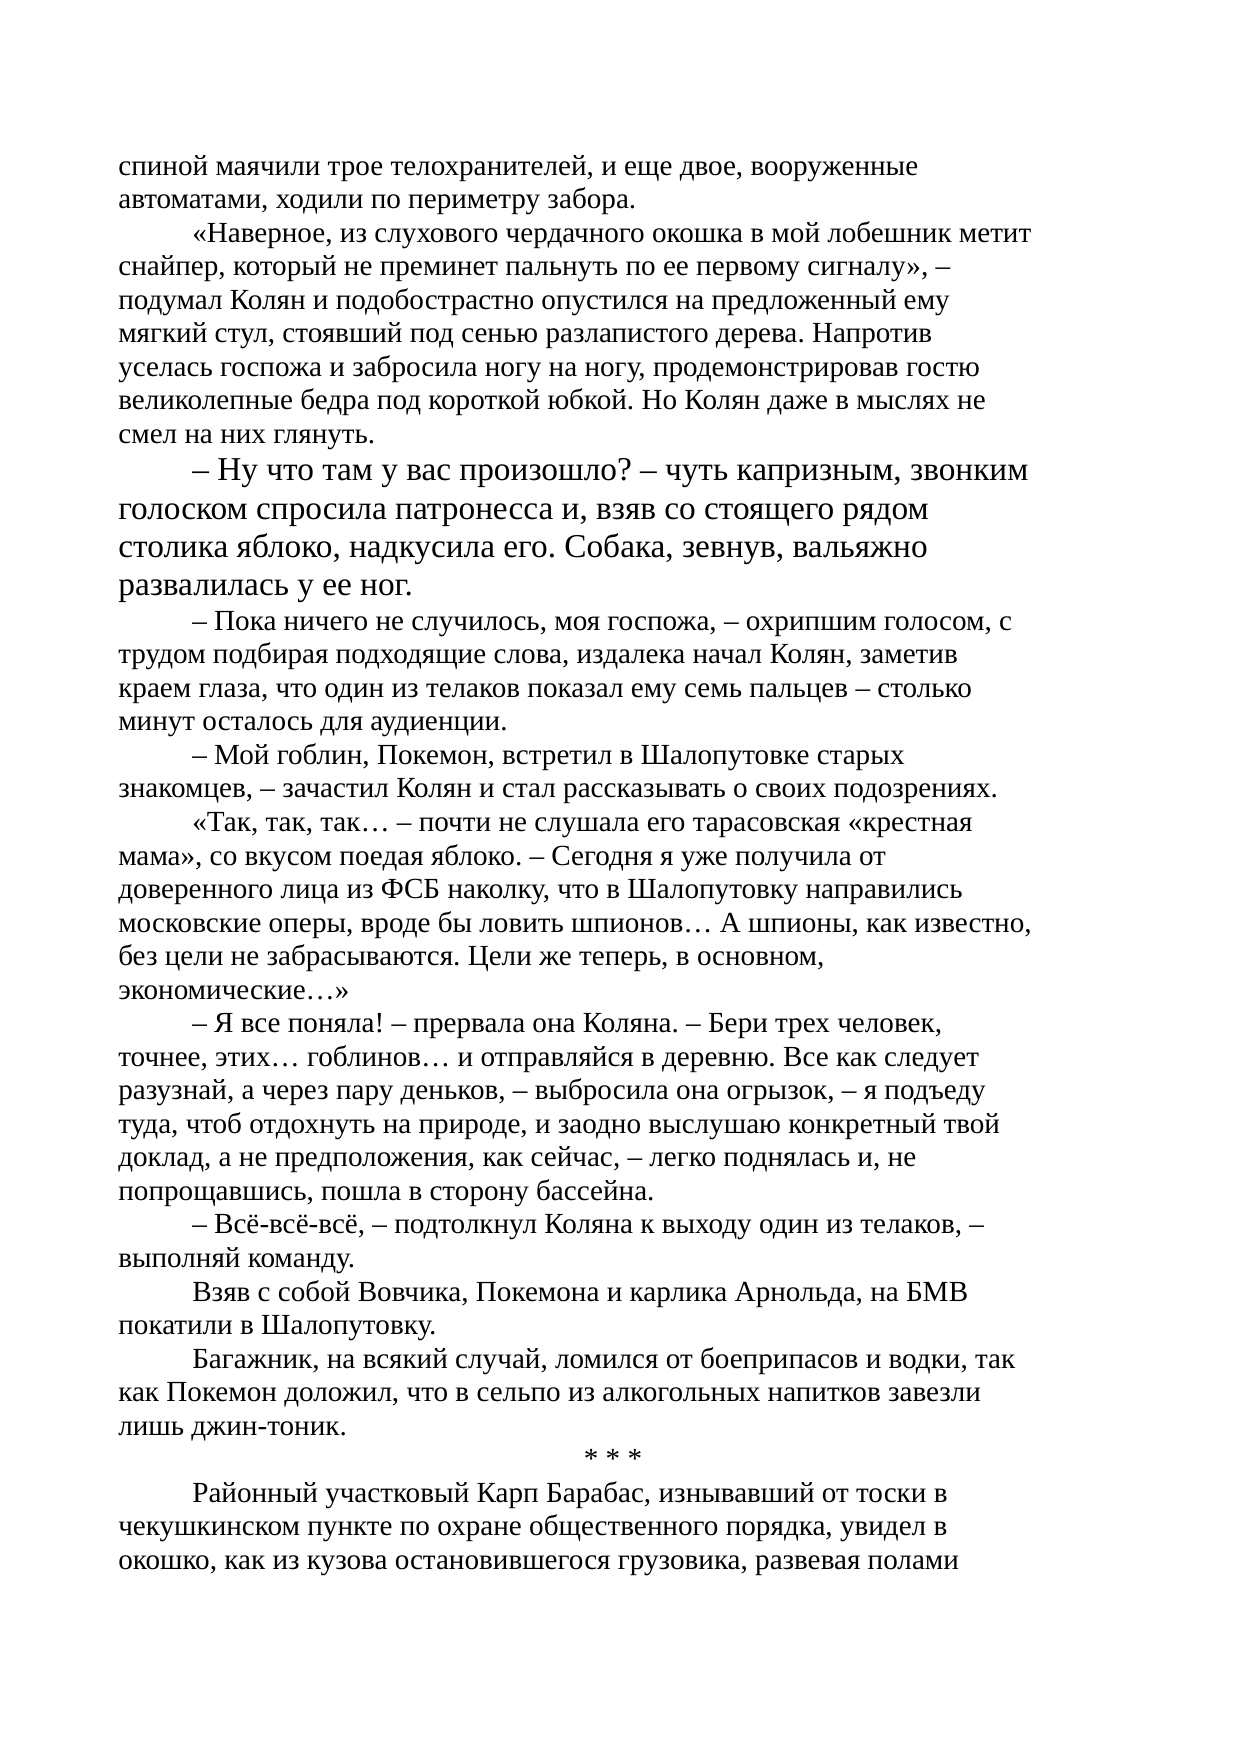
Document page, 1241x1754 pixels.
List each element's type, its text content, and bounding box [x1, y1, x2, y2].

text – Я все поняла! – прервала она Коляна. – Бери трех человек, точнее, этих… гоблинов… и отправляйся в деревню. Все как следует разузнай, а через пару деньков, – выбросила она огрызок, – я подъеду туда, чтоб отдохнуть на природе, и заодно выслушаю конкретный твой доклад, а не предположения, как сейчас, – легко поднялась и, не попрощавшись, пошла в сторону бассейна. [118, 1005, 1033, 1207]
text спиной маячили трое телохранителей, и еще двое, вооруженные автоматами, ходили по периметру забора. [118, 148, 1033, 215]
text – Пока ничего не случилось, моя госпожа, – охрипшим голосом, с трудом подбирая подходящие слова, издалека начал Колян, заметив краем глаза, что один из телаков показал ему семь пальцев – столько минут осталось для аудиенции. [118, 603, 1033, 737]
text Районный участковый Карп Барабас, изнывавший от тоски в чекушкинском пункте по охране общественного порядка, увидел в окошко, как из кузова остановившегося грузовика, развевая полами [118, 1475, 1033, 1576]
text – Всё-всё-всё, – подтолкнул Коляна к выходу один из телаков, – выполняй команду. [118, 1207, 1033, 1274]
subtitle * * * [118, 1441, 1033, 1475]
text – Мой гоблин, Покемон, встретил в Шалопутовке старых знакомцев, – зачастил Колян и стал рассказывать о своих подозрениях. [118, 737, 1033, 804]
text – Ну что там у вас произошло? – чуть капризным, звонким голоском спросила патронесса и, взяв со стоящего рядом столика яблоко, надкусила его. Собака, зевнув, вальяжно развалилась у ее ног. [118, 449, 1033, 603]
text «Так, так, так… – почти не слушала его тарасовская «крестная мама», со вкусом поедая яблоко. – Сегодня я уже получила от доверенного лица из ФСБ наколку, что в Шалопутовку направились московские оперы, вроде бы ловить шпионов… А шпионы, как известно, без цели не забрасываются. Цели же теперь, в основном, экономические…» [118, 804, 1033, 1005]
text «Наверное, из слухового чердачного окошка в мой лобешник метит снайпер, который не преминет пальнуть по ее первому сигналу», – подумал Колян и подобострастно опустился на предложенный ему мягкий стул, стоявший под сенью разлапистого дерева. Напротив уселась госпожа и забросила ногу на ногу, продемонстрировав гостю великолепные бедра под короткой юбкой. Но Колян даже в мыслях не смел на них глянуть. [118, 215, 1033, 449]
text Багажник, на всякий случай, ломился от боеприпасов и водки, так как Покемон доложил, что в сельпо из алкогольных напитков завезли лишь джин-тоник. [118, 1341, 1033, 1441]
text Взяв с собой Вовчика, Покемона и карлика Арнольда, на БМВ покатили в Шалопутовку. [118, 1274, 1033, 1341]
